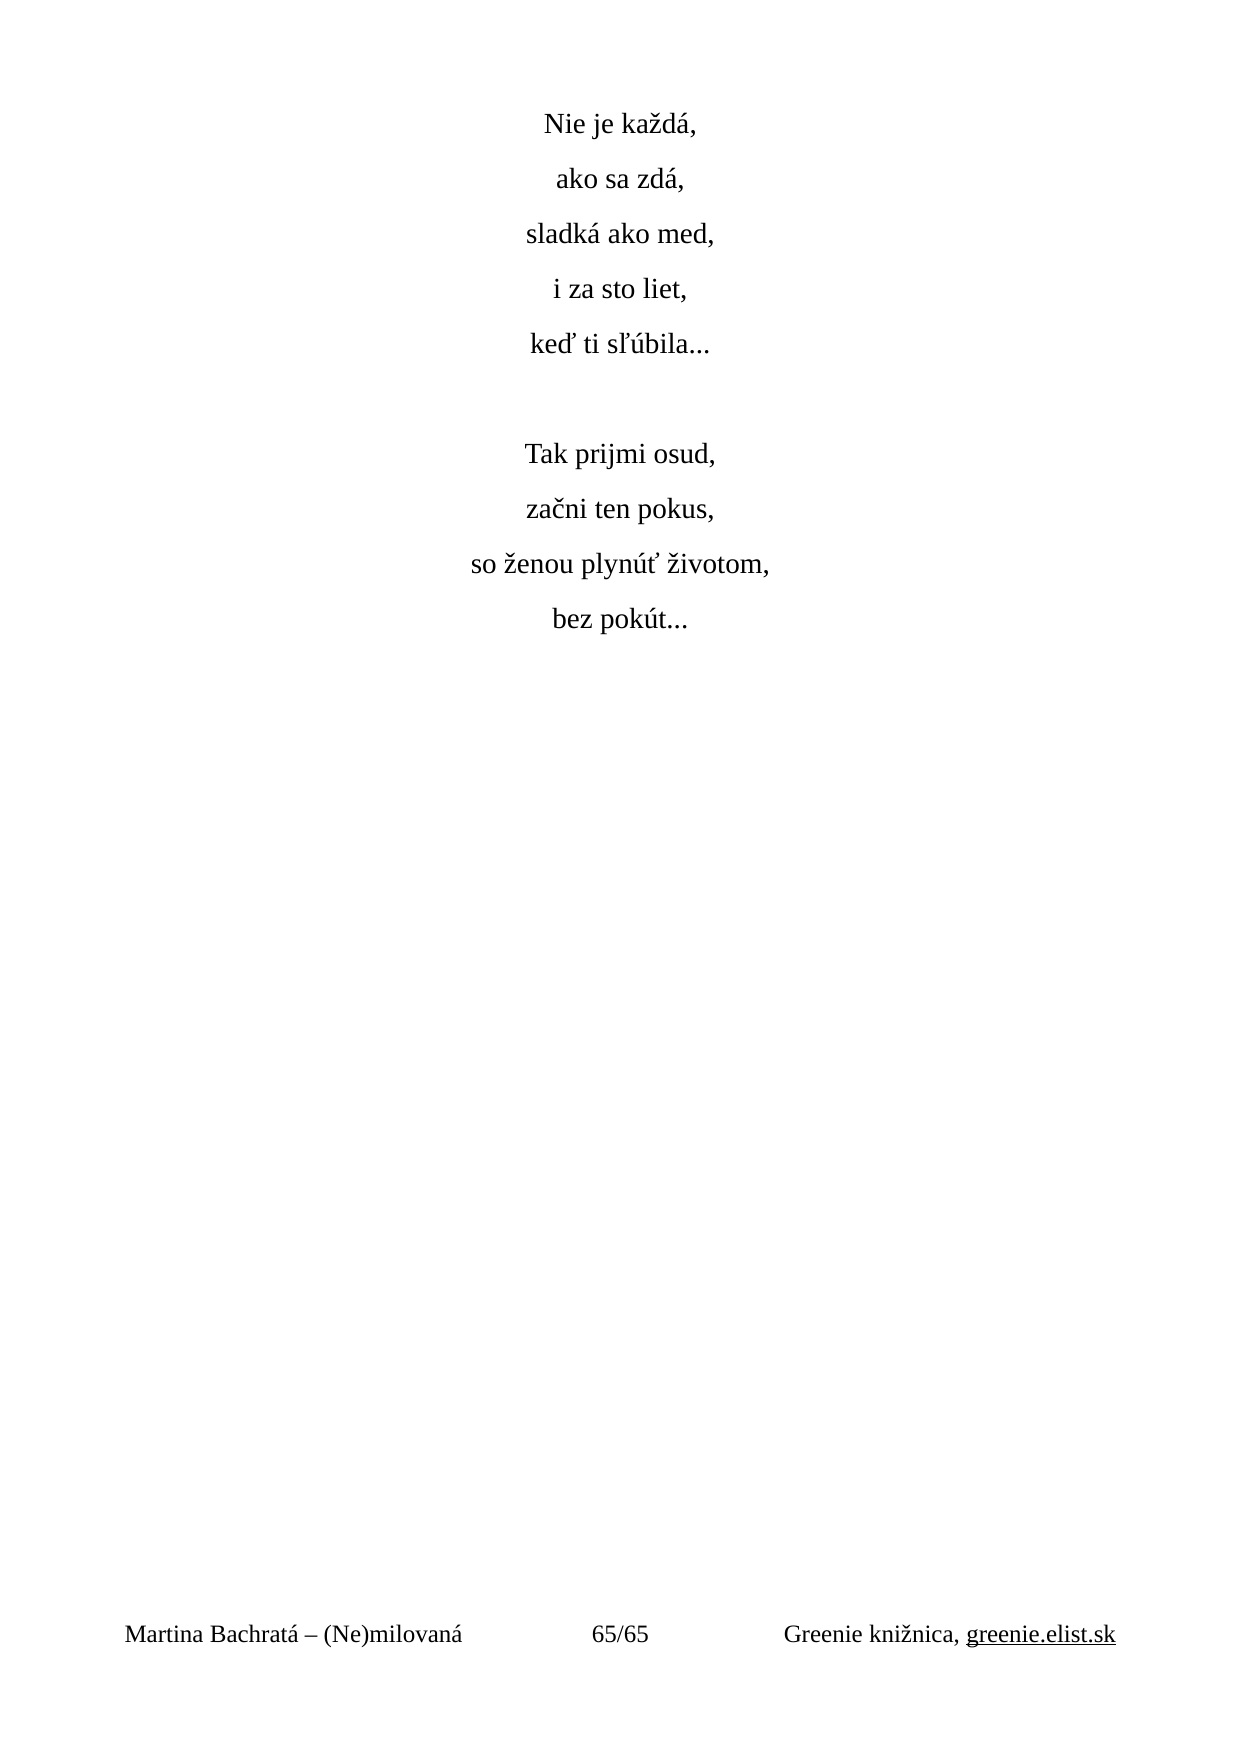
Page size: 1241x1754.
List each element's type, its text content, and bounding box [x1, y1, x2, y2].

text ako sa zdá, [106, 161, 1134, 195]
text i za sto liet, [106, 271, 1134, 305]
text Nie je každá, [106, 106, 1134, 140]
text so ženou plynúť životom, [106, 546, 1134, 580]
text keď ti sľúbila... [106, 326, 1134, 360]
text bez pokút... [106, 601, 1134, 635]
text Tak prijmi osud, [106, 436, 1134, 470]
text začni ten pokus, [106, 491, 1134, 525]
text sladká ako med, [106, 216, 1134, 250]
